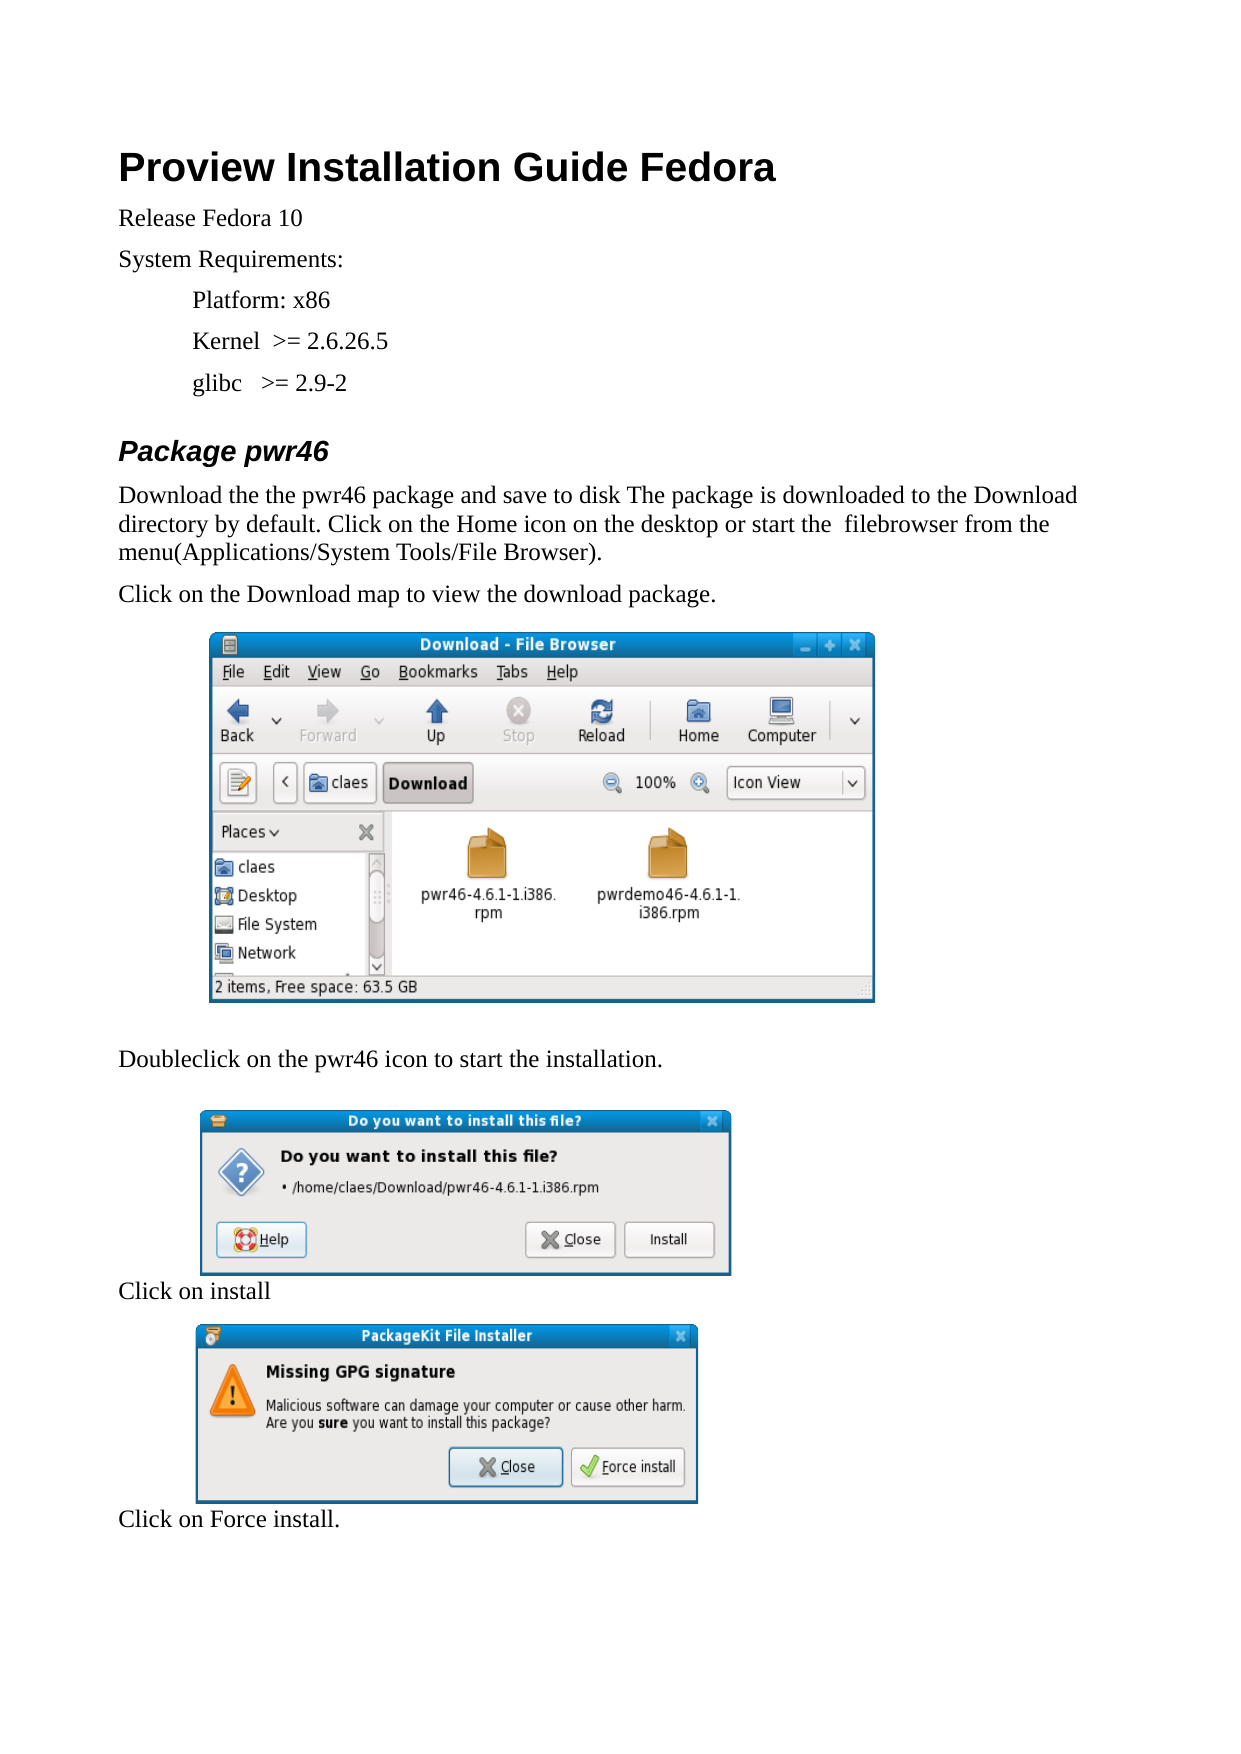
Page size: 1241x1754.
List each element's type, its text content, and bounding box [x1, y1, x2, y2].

text Click on Force install. [118, 1317, 1122, 1533]
subtitle Proview Installation Guide Fedora [118, 143, 1122, 190]
picture [209, 635, 876, 1003]
picture [200, 1110, 722, 1126]
text Release Fedora 10 [118, 203, 1122, 231]
text glibc >= 2.9-2 [192, 368, 1122, 396]
text Platform: x86 [192, 285, 1122, 314]
picture [200, 1114, 732, 1276]
picture [195, 1327, 699, 1504]
picture [670, 1324, 690, 1341]
text Download the the pwr46 package and save to disk The package is downloaded to the Download directory by default. Click on the Home icon on the desktop or start the filebrowser from the menu(Applications/System Tools/File Browser). [118, 480, 1122, 566]
text Click on the Download map to view the download package. [118, 579, 1122, 607]
subtitle Package pwr46 [118, 434, 1122, 467]
text System Requirements: [118, 244, 1122, 273]
text Click on install [118, 1085, 1122, 1304]
text Kernel >= 2.6.26.5 [192, 326, 1122, 355]
picture [794, 632, 841, 651]
text Doubleclick on the pwr46 icon to start the installation. [118, 1044, 1122, 1073]
picture [843, 632, 865, 651]
